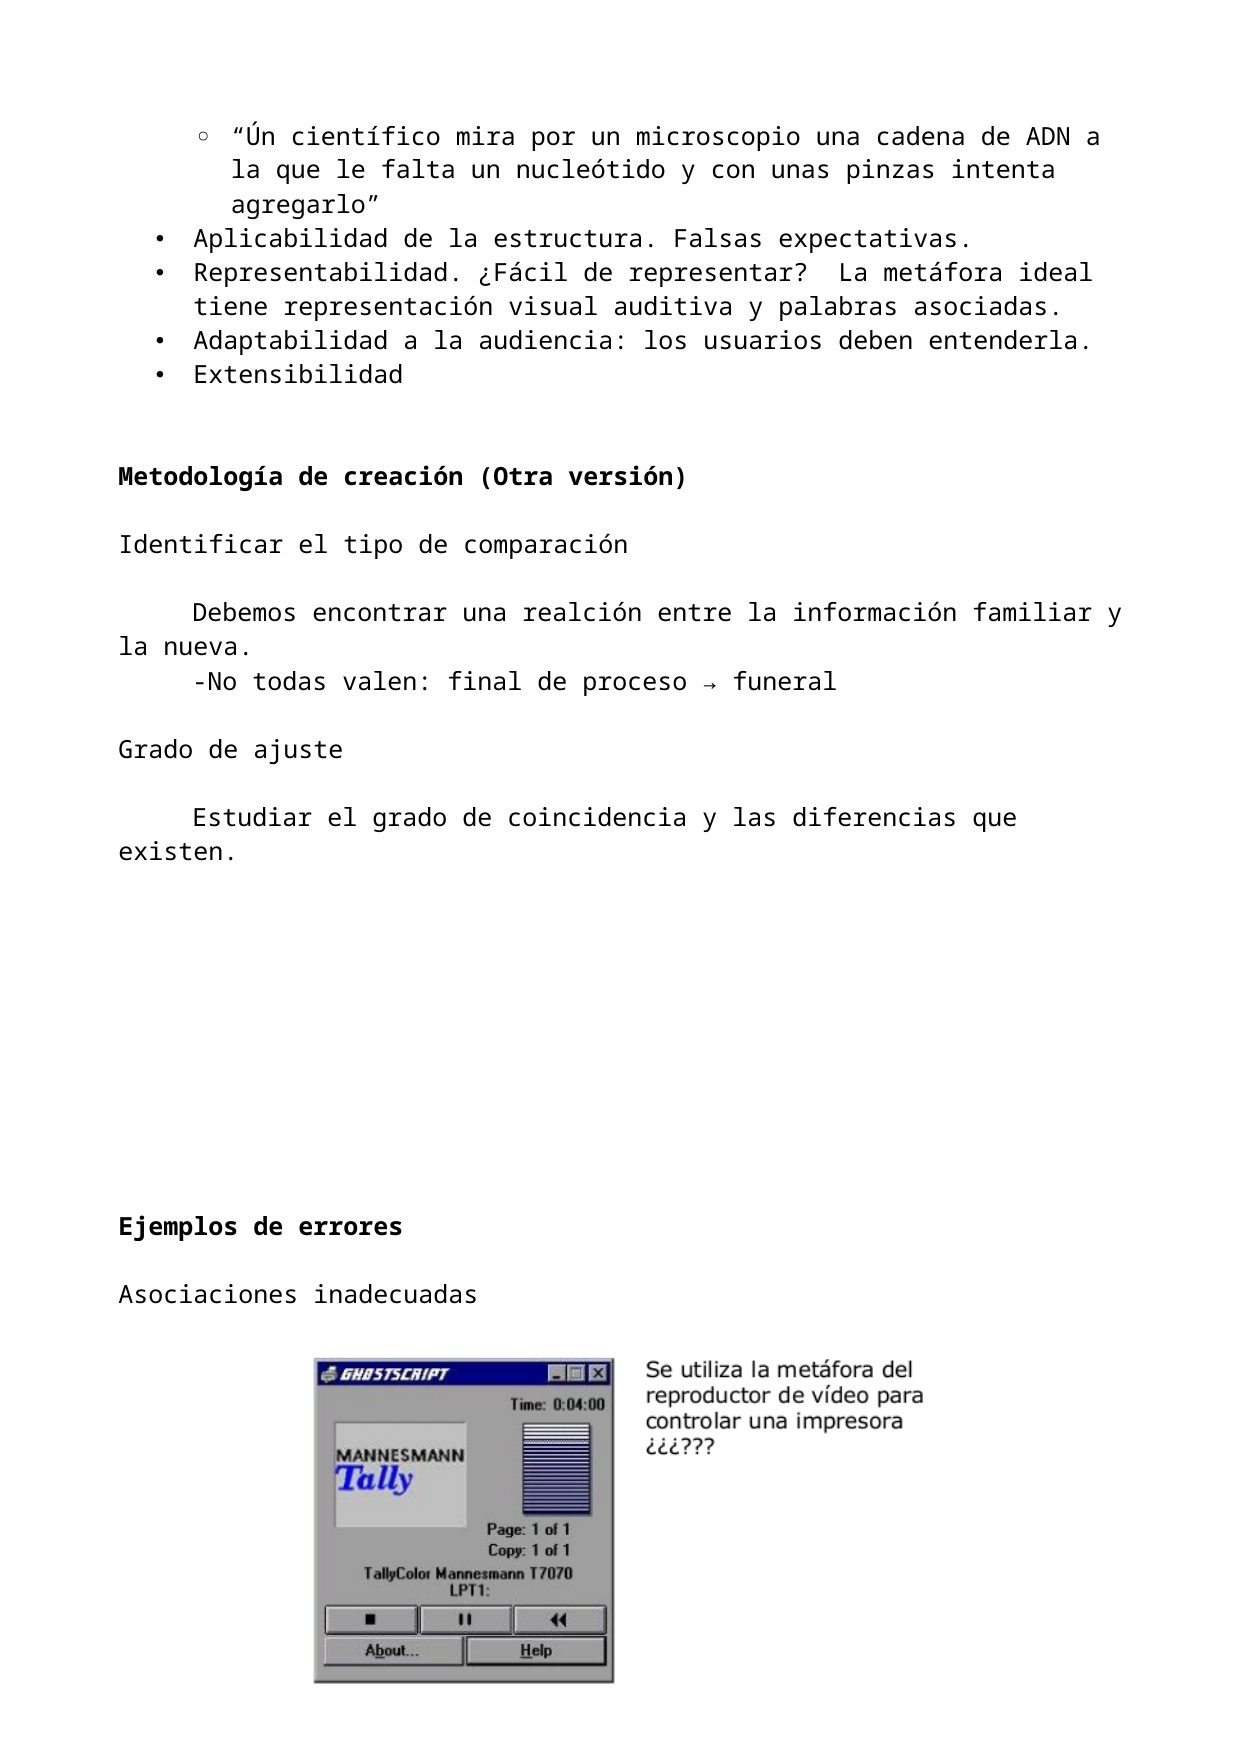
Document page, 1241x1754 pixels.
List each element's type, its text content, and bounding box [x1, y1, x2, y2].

text Debemos encontrar una realción entre la información familiar y la nueva. [118, 595, 1122, 663]
text Ejemplos de errores [118, 1208, 1122, 1242]
list “Ún científico mira por un microscopio una cadena de ADN a la que le falta un nucleótido y con unas pinzas intenta agregarlo” [193, 118, 1122, 220]
text -No todas valen: final de proceso → funeral [118, 663, 1122, 697]
list Adaptabilidad a la audiencia: los usuarios deben entenderla. [156, 322, 1122, 357]
list Extensibilidad [156, 357, 1122, 391]
text Identificar el tipo de comparación [118, 527, 1122, 561]
text Estudiar el grado de coincidencia y las diferencias que existen. [118, 799, 1122, 867]
text Asociaciones inadecuadas [118, 1276, 1122, 1310]
list Aplicabilidad de la estructura. Falsas expectativas. [156, 220, 1122, 254]
picture [303, 1344, 937, 1694]
text Metodología de creación (Otra versión) [118, 459, 1122, 493]
text Grado de ajuste [118, 731, 1122, 765]
list Representabilidad. ¿Fácil de representar? La metáfora ideal tiene representación visual auditiva y palabras asociadas. [156, 254, 1122, 322]
